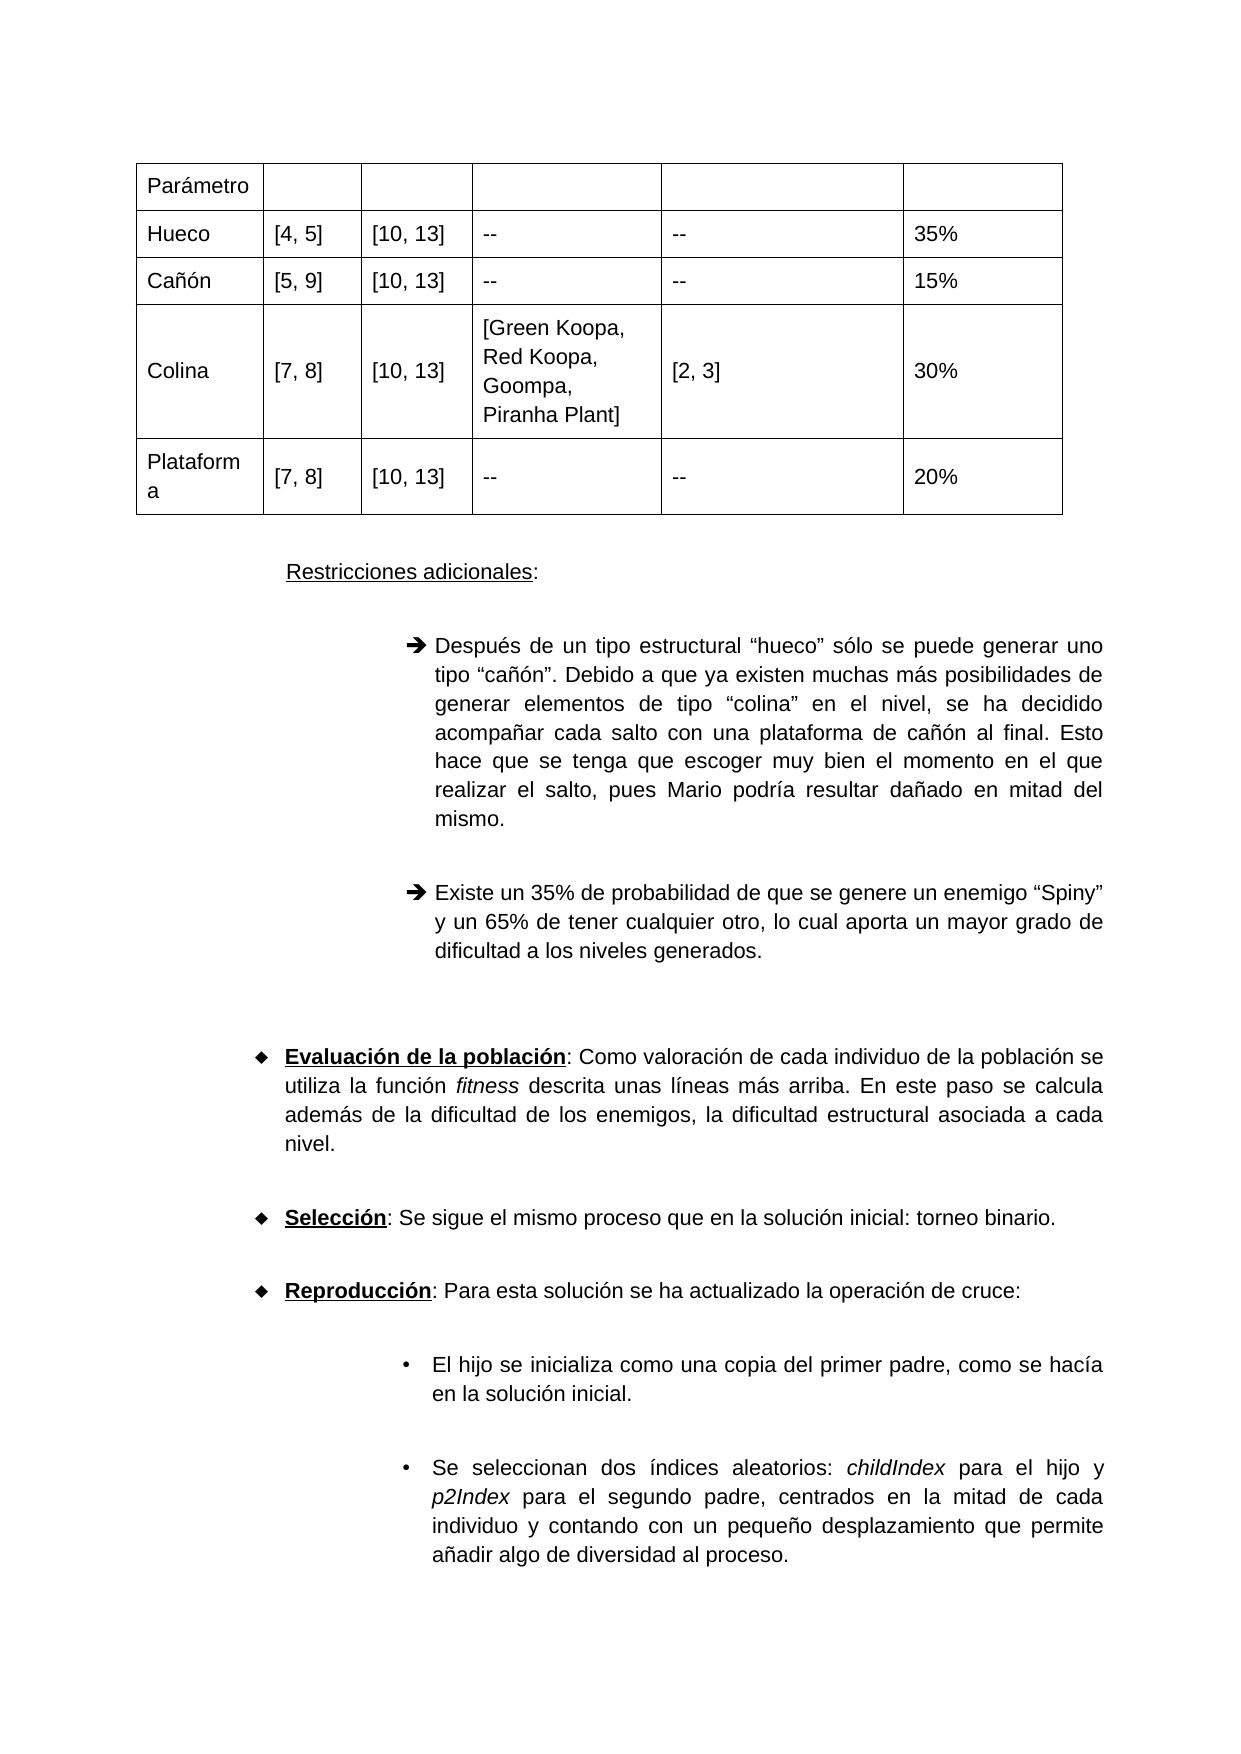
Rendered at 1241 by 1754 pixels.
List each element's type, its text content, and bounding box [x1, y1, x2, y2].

table_header [362, 164, 472, 209]
table_cell 20% [904, 439, 1062, 514]
text Restricciones adicionales: [136, 559, 1104, 584]
table_header [264, 164, 361, 209]
table_cell -- [662, 211, 903, 257]
list Existe un 35% de probabilidad de que se genere un enemigo “Spiny” y un 65% de tener cualquier otro, lo cual aporta un mayor grado de dificultad a los niveles generados. [405, 880, 1104, 963]
table_cell [10, 13] [362, 439, 472, 514]
table_cell [2, 3] [662, 305, 903, 438]
table_cell [10, 13] [362, 305, 472, 438]
table_header [662, 164, 903, 209]
table_cell [10, 13] [362, 211, 472, 257]
table_cell [10, 13] [362, 258, 472, 304]
table_cell Cañón [137, 258, 263, 304]
list Se seleccionan dos índices aleatorios: childIndex para el hijo y p2Index para el segundo padre, centrados en la mitad de cada individuo y contando con un pequeño desplazamiento que permite añadir algo de diversidad al proceso. [402, 1455, 1104, 1567]
table_header Parámetro [137, 164, 263, 209]
table_cell 35% [904, 211, 1062, 257]
table_cell -- [662, 439, 903, 514]
table_cell 15% [904, 258, 1062, 304]
table_cell [7, 8] [264, 439, 361, 514]
table_header [904, 164, 1062, 209]
list Después de un tipo estructural “hueco” sólo se puede generar uno tipo “cañón”. Debido a que ya existen muchas más posibilidades de generar elementos de tipo “colina” en el nivel, se ha decidido acompañar cada salto con una plataforma de cañón al final. Esto hace que se tenga que escoger muy bien el momento en el que realizar el salto, pues Mario podría resultar dañado en mitad del mismo. [405, 633, 1104, 832]
table_cell Plataforma [137, 439, 263, 514]
list Evaluación de la población: Como valoración de cada individuo de la población se utiliza la función fitness descrita unas líneas más arriba. En este paso se calcula además de la dificultad de los enemigos, la dificultad estructural asociada a cada nivel. [255, 1044, 1104, 1156]
table_cell Colina [137, 305, 263, 438]
table_cell -- [473, 258, 661, 304]
table_cell Hueco [137, 211, 263, 257]
table_cell -- [473, 211, 661, 257]
table_cell [Green Koopa, Red Koopa, Goompa, Piranha Plant] [473, 305, 661, 438]
list El hijo se inicializa como una copia del primer padre, como se hacía en la solución inicial. [402, 1352, 1104, 1406]
table_cell [7, 8] [264, 305, 361, 438]
table_cell [4, 5] [264, 211, 361, 257]
table_cell -- [662, 258, 903, 304]
list Selección: Se sigue el mismo proceso que en la solución inicial: torneo binario. [255, 1204, 1104, 1230]
table_header [473, 164, 661, 209]
table_cell 30% [904, 305, 1062, 438]
list Reproducción: Para esta solución se ha actualizado la operación de cruce: [255, 1278, 1104, 1304]
table_cell [5, 9] [264, 258, 361, 304]
table_cell -- [473, 439, 661, 514]
